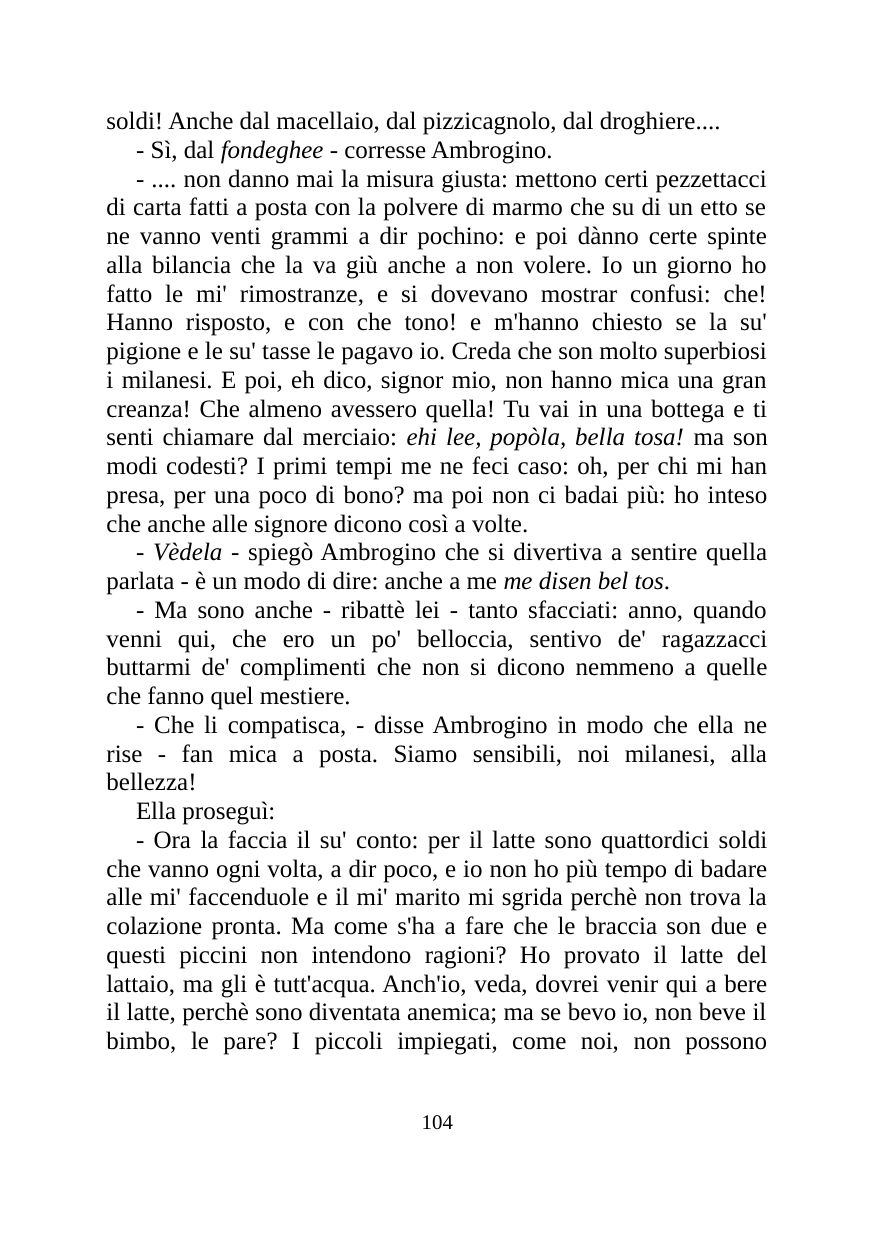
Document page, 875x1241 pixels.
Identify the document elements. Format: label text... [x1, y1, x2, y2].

text - .... non danno mai la misura giusta: mettono certi pezzettacci di carta fatti a posta con la polvere di marmo che su di un etto se ne vanno venti grammi a dir pochino: e poi dànno certe spinte alla bilancia che la va giù anche a non volere. Io un giorno ho fatto le mi' rimostranze, e si dovevano mostrar confusi: che! Hanno risposto, e con che tono! e m'hanno chiesto se la su' pigione e le su' tasse le pagavo io. Creda che son molto superbiosi i milanesi. E poi, eh dico, signor mio, non hanno mica una gran creanza! Che almeno avessero quella! Tu vai in una bottega e ti senti chiamare dal merciaio: ehi lee, popòla, bella tosa! ma son modi codesti? I primi tempi me ne feci caso: oh, per chi mi han presa, per una poco di bono? ma poi non ci badai più: ho inteso che anche alle signore dicono così a volte. [106, 164, 768, 537]
text - Vèdela - spiegò Ambrogino che si divertiva a sentire quella parlata - è un modo di dire: anche a me me disen bel tos. [106, 537, 768, 595]
text - Ora la faccia il su' conto: per il latte sono quattordici soldi che vanno ogni volta, a dir poco, e io non ho più tempo di badare alle mi' faccenduole e il mi' marito mi sgrida perchè non trova la colazione pronta. Ma come s'ha a fare che le braccia son due e questi piccini non intendono ragioni? Ho provato il latte del lattaio, ma gli è tutt'acqua. Anch'io, veda, dovrei venir qui a bere il latte, perchè sono diventata anemica; ma se bevo io, non beve il bimbo, le pare? I piccoli impiegati, come noi, non possono [106, 825, 768, 1055]
text Ella proseguì: [106, 796, 768, 825]
text soldi! Anche dal macellaio, dal pizzicagnolo, dal droghiere.... [106, 106, 768, 135]
text - Ma sono anche - ribattè lei - tanto sfacciati: anno, quando venni qui, che ero un po' belloccia, sentivo de' ragazzacci buttarmi de' complimenti che non si dicono nemmeno a quelle che fanno quel mestiere. [106, 595, 768, 710]
text - Che li compatisca, - disse Ambrogino in modo che ella ne rise - fan mica a posta. Siamo sensibili, noi milanesi, alla bellezza! [106, 710, 768, 796]
text - Sì, dal fondeghee - corresse Ambrogino. [106, 135, 768, 164]
